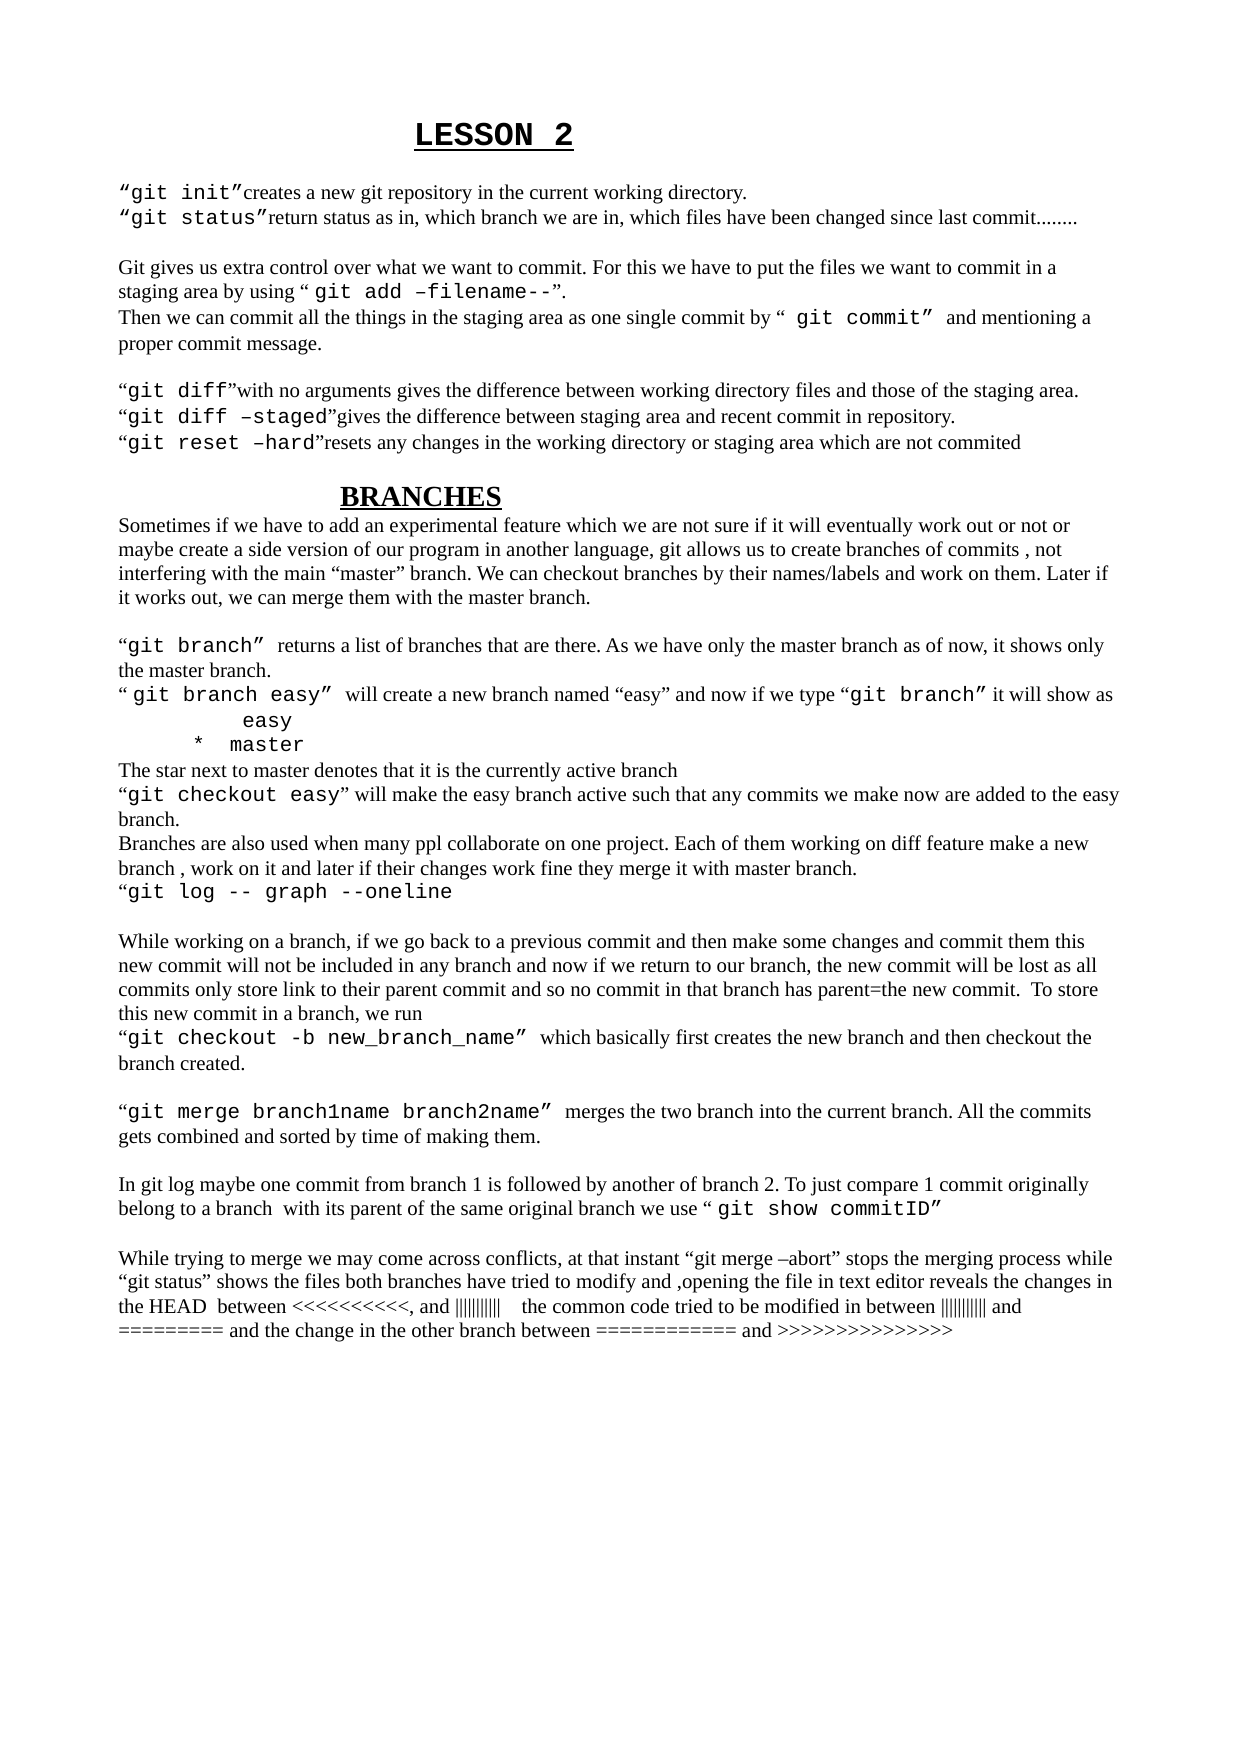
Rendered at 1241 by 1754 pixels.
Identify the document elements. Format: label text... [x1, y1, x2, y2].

text “ git branch easy” will create a new branch named “easy” and now if we type “git branch” it will show as [118, 682, 1122, 708]
text “git checkout easy” will make the easy branch active such that any commits we make now are added to the easy branch. [118, 782, 1122, 831]
text “git init”creates a new git repository in the current working directory. [118, 179, 1122, 205]
text Then we can commit all the things in the staging area as one single commit by “ git commit” and mentioning a proper commit message. [118, 305, 1122, 355]
text “git reset –hard”resets any changes in the working directory or staging area which are not commited [118, 430, 1122, 456]
text easy [118, 708, 1122, 734]
text Git gives us extra control over what we want to commit. For this we have to put the files we want to commit in a staging area by using “ git add –filename--”. [118, 255, 1122, 305]
text Sometimes if we have to add an experimental feature which we are not sure if it will eventually work out or not or maybe create a side version of our program in another language, git allows us to create branches of commits , not interfering with the main “master” branch. We can checkout branches by their names/labels and work on them. Later if it works out, we can merge them with the master branch. [118, 513, 1122, 609]
text While trying to merge we may come across conflicts, at that instant “git merge –abort” stops the merging process while “git status” shows the files both branches have tried to modify and ,opening the file in text editor reveals the changes in the HEAD between <<<<<<<<<<, and ||||||||||| the common code tried to be modified in between ||||||||||| and ========= and the change in the other branch between ============ and >>>>>>>>>>>>>>> [118, 1245, 1122, 1342]
text “git log -- graph --oneline [118, 879, 1122, 905]
text While working on a branch, if we go back to a previous commit and then make some changes and commit them this new commit will not be included in any branch and now if we return to our branch, the new commit will be lost as all commits only store link to their parent commit and so no commit in that branch has parent=the new commit. To store this new commit in a branch, we run [118, 929, 1122, 1025]
text “git diff”with no arguments gives the difference between working directory files and those of the staging area. [118, 378, 1122, 404]
text In git log maybe one commit from branch 1 is followed by another of branch 2. To just compare 1 commit originally belong to a branch with its parent of the same original branch we use “ git show commitID” [118, 1172, 1122, 1222]
text “git status”return status as in, which branch we are in, which files have been changed since last commit........ [118, 205, 1122, 231]
text “git diff –staged”gives the difference between staging area and recent commit in repository. [118, 404, 1122, 430]
text “git checkout -b new_branch_name” which basically first creates the new branch and then checkout the branch created. [118, 1025, 1122, 1075]
text BRANCHES [118, 479, 1122, 513]
text LESSON 2 [118, 118, 1122, 156]
text * master [118, 734, 1122, 757]
text The star next to master denotes that it is the currently active branch [118, 757, 1122, 782]
text “git branch” returns a list of branches that are there. As we have only the master branch as of now, it shows only the master branch. [118, 633, 1122, 682]
text Branches are also used when many ppl collaborate on one project. Each of them working on diff feature make a new branch , work on it and later if their changes work fine they merge it with master branch. [118, 831, 1122, 879]
text “git merge branch1name branch2name” merges the two branch into the current branch. All the commits gets combined and sorted by time of making them. [118, 1098, 1122, 1148]
